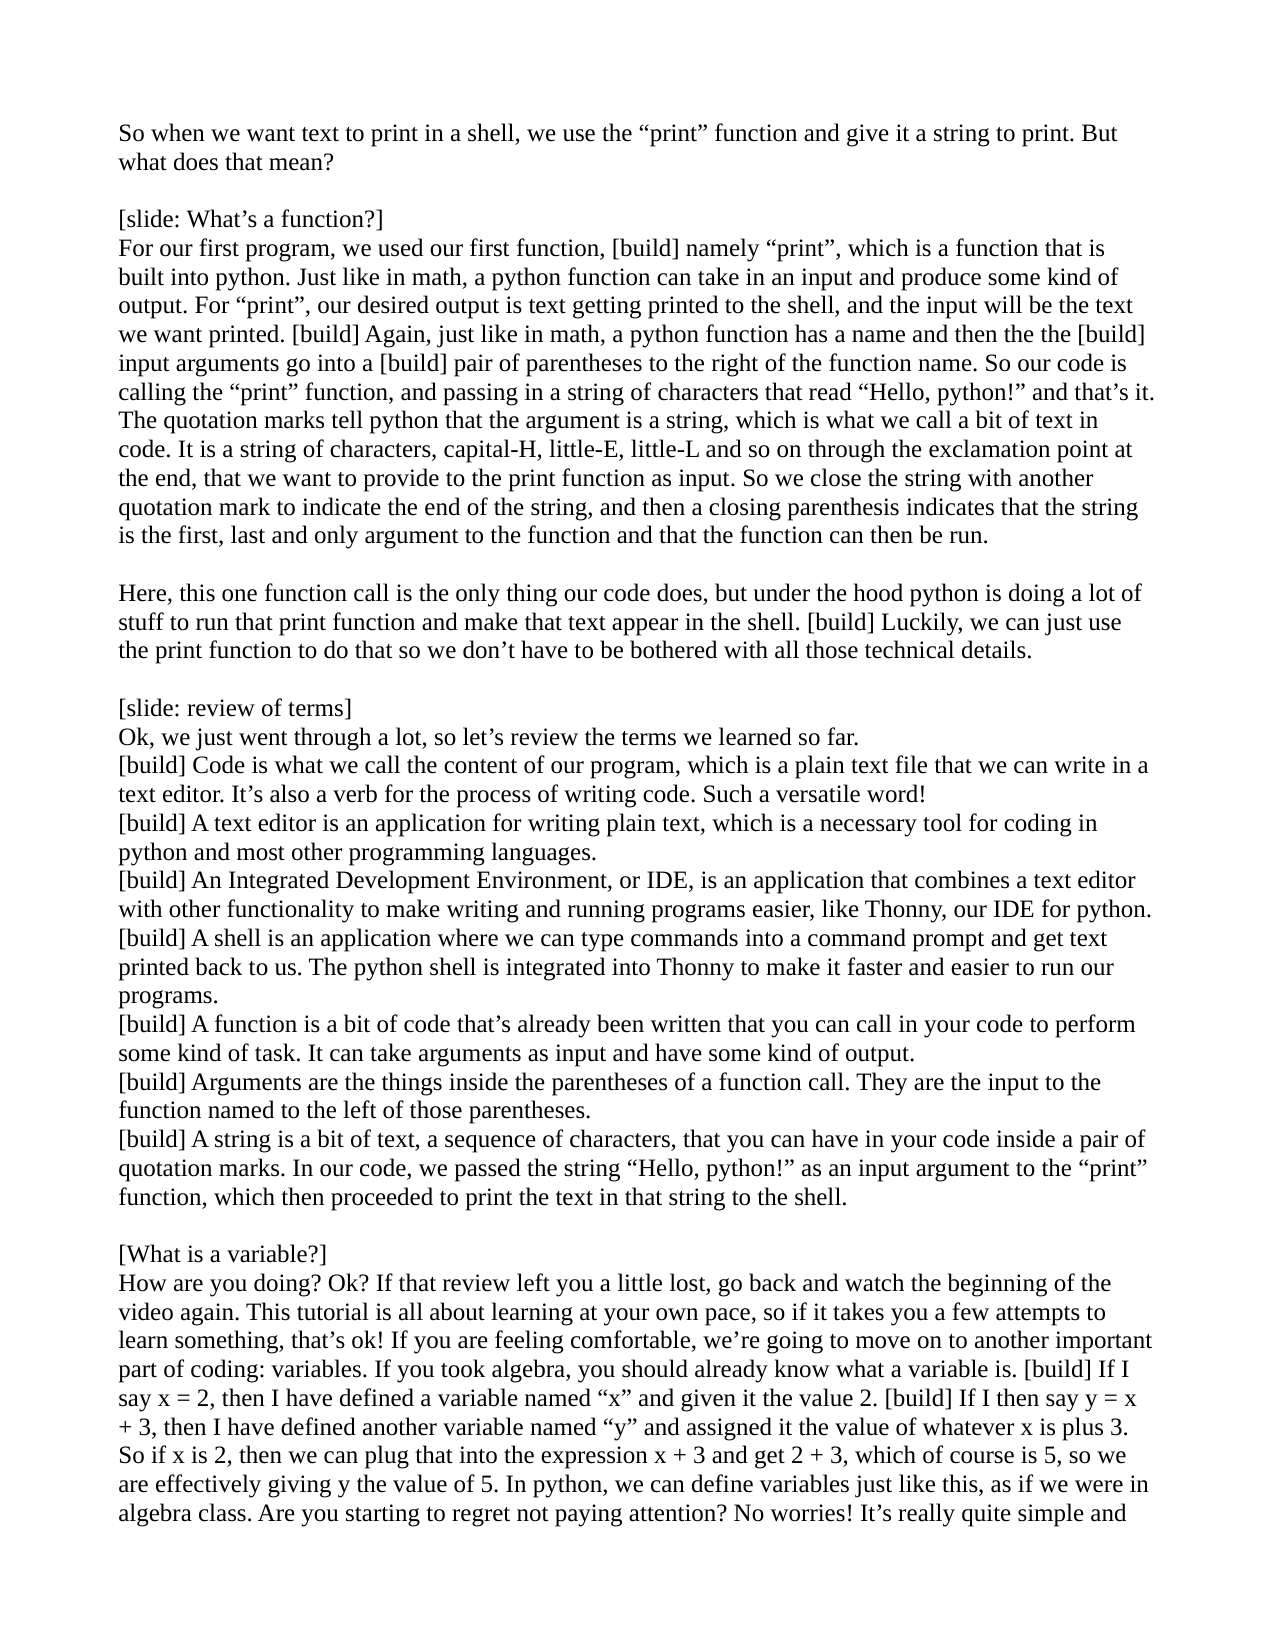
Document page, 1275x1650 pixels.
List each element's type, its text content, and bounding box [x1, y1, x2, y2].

text [build] An Integrated Development Environment, or IDE, is an application that combines a text editor with other functionality to make writing and running programs easier, like Thonny, our IDE for python. [118, 866, 1157, 923]
text [build] A text editor is an application for writing plain text, which is a necessary tool for coding in python and most other programming languages. [118, 808, 1157, 866]
text [build] Code is what we call the content of our program, which is a plain text file that we can write in a text editor. It’s also a verb for the process of writing code. Such a versatile word! [118, 751, 1157, 808]
text How are you doing? Ok? If that review left you a little lost, go back and watch the beginning of the video again. This tutorial is all about learning at your own pace, so if it takes you a few attempts to learn something, that’s ok! If you are feeling comfortable, we’re going to move on to another important part of coding: variables. If you took algebra, you should already know what a variable is. [build] If I say x = 2, then I have defined a variable named “x” and given it the value 2. [build] If I then say y = x + 3, then I have defined another variable named “y” and assigned it the value of whatever x is plus 3. So if x is 2, then we can plug that into the expression x + 3 and get 2 + 3, which of course is 5, so we are effectively giving y the value of 5. In python, we can define variables just like this, as if we were in algebra class. Are you starting to regret not paying attention? No worries! It’s really quite simple and [118, 1268, 1157, 1527]
text [slide: review of terms] [118, 693, 1157, 722]
text Ok, we just went through a lot, so let’s review the terms we learned so far. [118, 722, 1157, 751]
text [build] A string is a bit of text, a sequence of characters, that you can have in your code inside a pair of quotation marks. In our code, we passed the string “Hello, python!” as an input argument to the “print” function, which then proceeded to print the text in that string to the shell. [118, 1124, 1157, 1211]
text So when we want text to print in a shell, we use the “print” function and give it a string to print. But what does that mean? [118, 118, 1157, 176]
text [slide: What’s a function?] [118, 204, 1157, 233]
text For our first program, we used our first function, [build] namely “print”, which is a function that is built into python. Just like in math, a python function can take in an input and produce some kind of output. For “print”, our desired output is text getting printed to the shell, and the input will be the text we want printed. [build] Again, just like in math, a python function has a name and then the the [build] input arguments go into a [build] pair of parentheses to the right of the function name. So our code is calling the “print” function, and passing in a string of characters that read “Hello, python!” and that’s it. The quotation marks tell python that the argument is a string, which is what we call a bit of text in code. It is a string of characters, capital-H, little-E, little-L and so on through the exclamation point at the end, that we want to provide to the print function as input. So we close the string with another quotation mark to indicate the end of the string, and then a closing parenthesis indicates that the string is the first, last and only argument to the function and that the function can then be run. [118, 233, 1157, 549]
text [build] A shell is an application where we can type commands into a command prompt and get text printed back to us. The python shell is integrated into Thonny to make it faster and easier to run our programs. [118, 923, 1157, 1009]
text [What is a variable?] [118, 1239, 1157, 1268]
text [build] Arguments are the things inside the parentheses of a function call. They are the input to the function named to the left of those parentheses. [118, 1067, 1157, 1124]
text [build] A function is a bit of code that’s already been written that you can call in your code to perform some kind of task. It can take arguments as input and have some kind of output. [118, 1009, 1157, 1067]
text Here, this one function call is the only thing our code does, but under the hood python is doing a lot of stuff to run that print function and make that text appear in the shell. [build] Luckily, we can just use the print function to do that so we don’t have to be bothered with all those technical details. [118, 578, 1157, 664]
